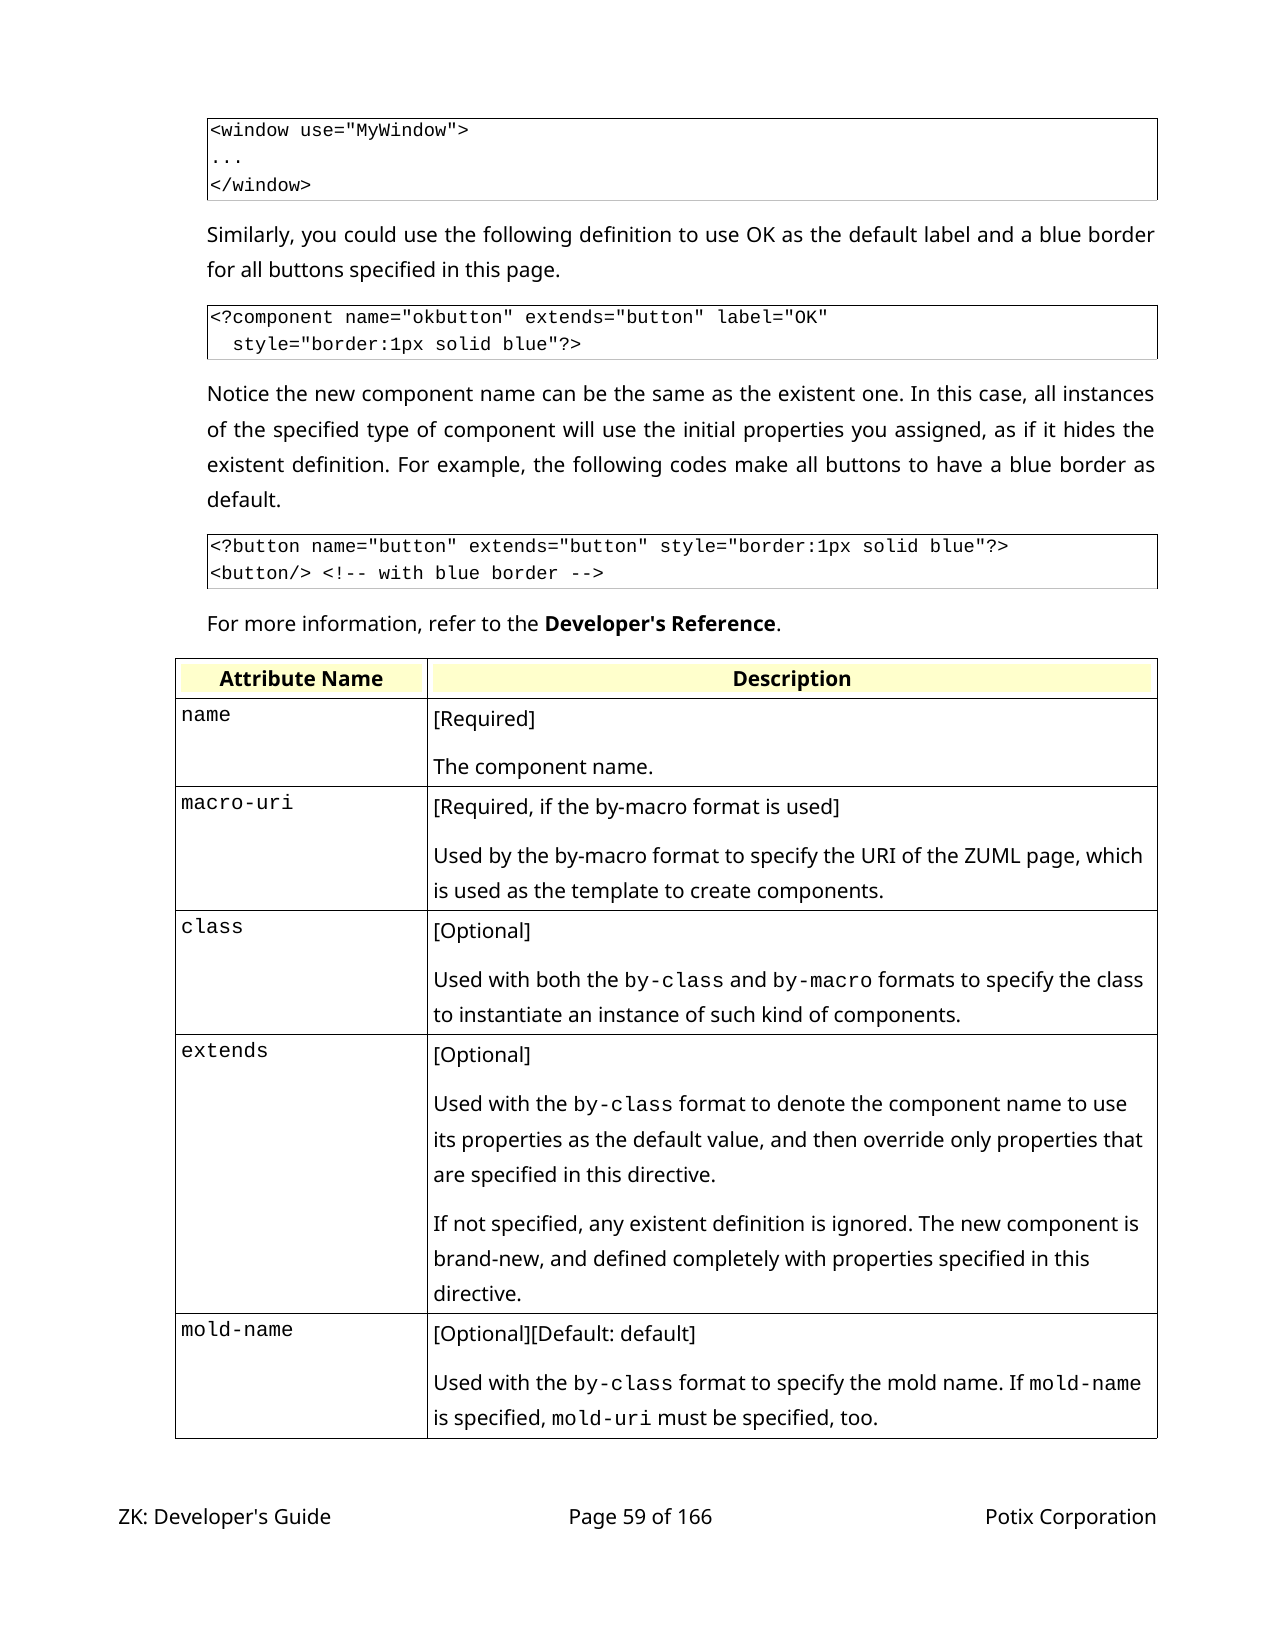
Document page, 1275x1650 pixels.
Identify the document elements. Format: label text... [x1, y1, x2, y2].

text <window use="MyWindow"> [208, 119, 1157, 142]
text <?component name="okbutton" extends="button" label="OK" [208, 306, 1157, 329]
text style="border:1px solid blue"?> [208, 332, 1157, 359]
table_cell extends [176, 1035, 427, 1313]
text </window> [208, 172, 1157, 200]
table_cell [Required] The component name. [428, 699, 1157, 786]
text <?button name="button" extends="button" style="border:1px solid blue"?> [208, 535, 1157, 558]
text ... [208, 145, 1157, 169]
table_cell [Optional] Used with the by-class format to denote the component name to use its properties as the default value, and then override only properties that are specified in this directive. If not specified, any existent definition is ignored. The new component is brand-new, and defined completely with properties specified in this directive. [428, 1035, 1157, 1313]
text <button/> <!-- with blue border --> [208, 561, 1157, 588]
text Notice the new component name can be the same as the existent one. In this case, all instances of the specified type of component will use the initial properties you assigned, as if it hides the existent definition. For example, the following codes make all buttons to have a blue border as default. [207, 379, 1157, 513]
table_header Attribute Name [176, 659, 427, 698]
table_cell [Optional] Used with both the by-class and by-macro formats to specify the class to instantiate an instance of such kind of components. [428, 911, 1157, 1034]
table_cell [Optional][Default: default] Used with the by-class format to specify the mold name. If mold-name is specified, mold-uri must be specified, too. [428, 1314, 1157, 1438]
table_cell class [176, 911, 427, 1034]
table_header Description [428, 659, 1157, 698]
table_cell mold-name [176, 1314, 427, 1438]
text Similarly, you could use the following definition to use OK as the default label and a blue border for all buttons specified in this page. [207, 220, 1157, 284]
table_cell name [176, 699, 427, 786]
table_cell [Required, if the by-macro format is used] Used by the by-macro format to specify the URI of the ZUML page, which is used as the template to create components. [428, 787, 1157, 910]
text For more information, refer to the Developer's Reference. [207, 609, 1157, 637]
table_cell macro-uri [176, 787, 427, 910]
